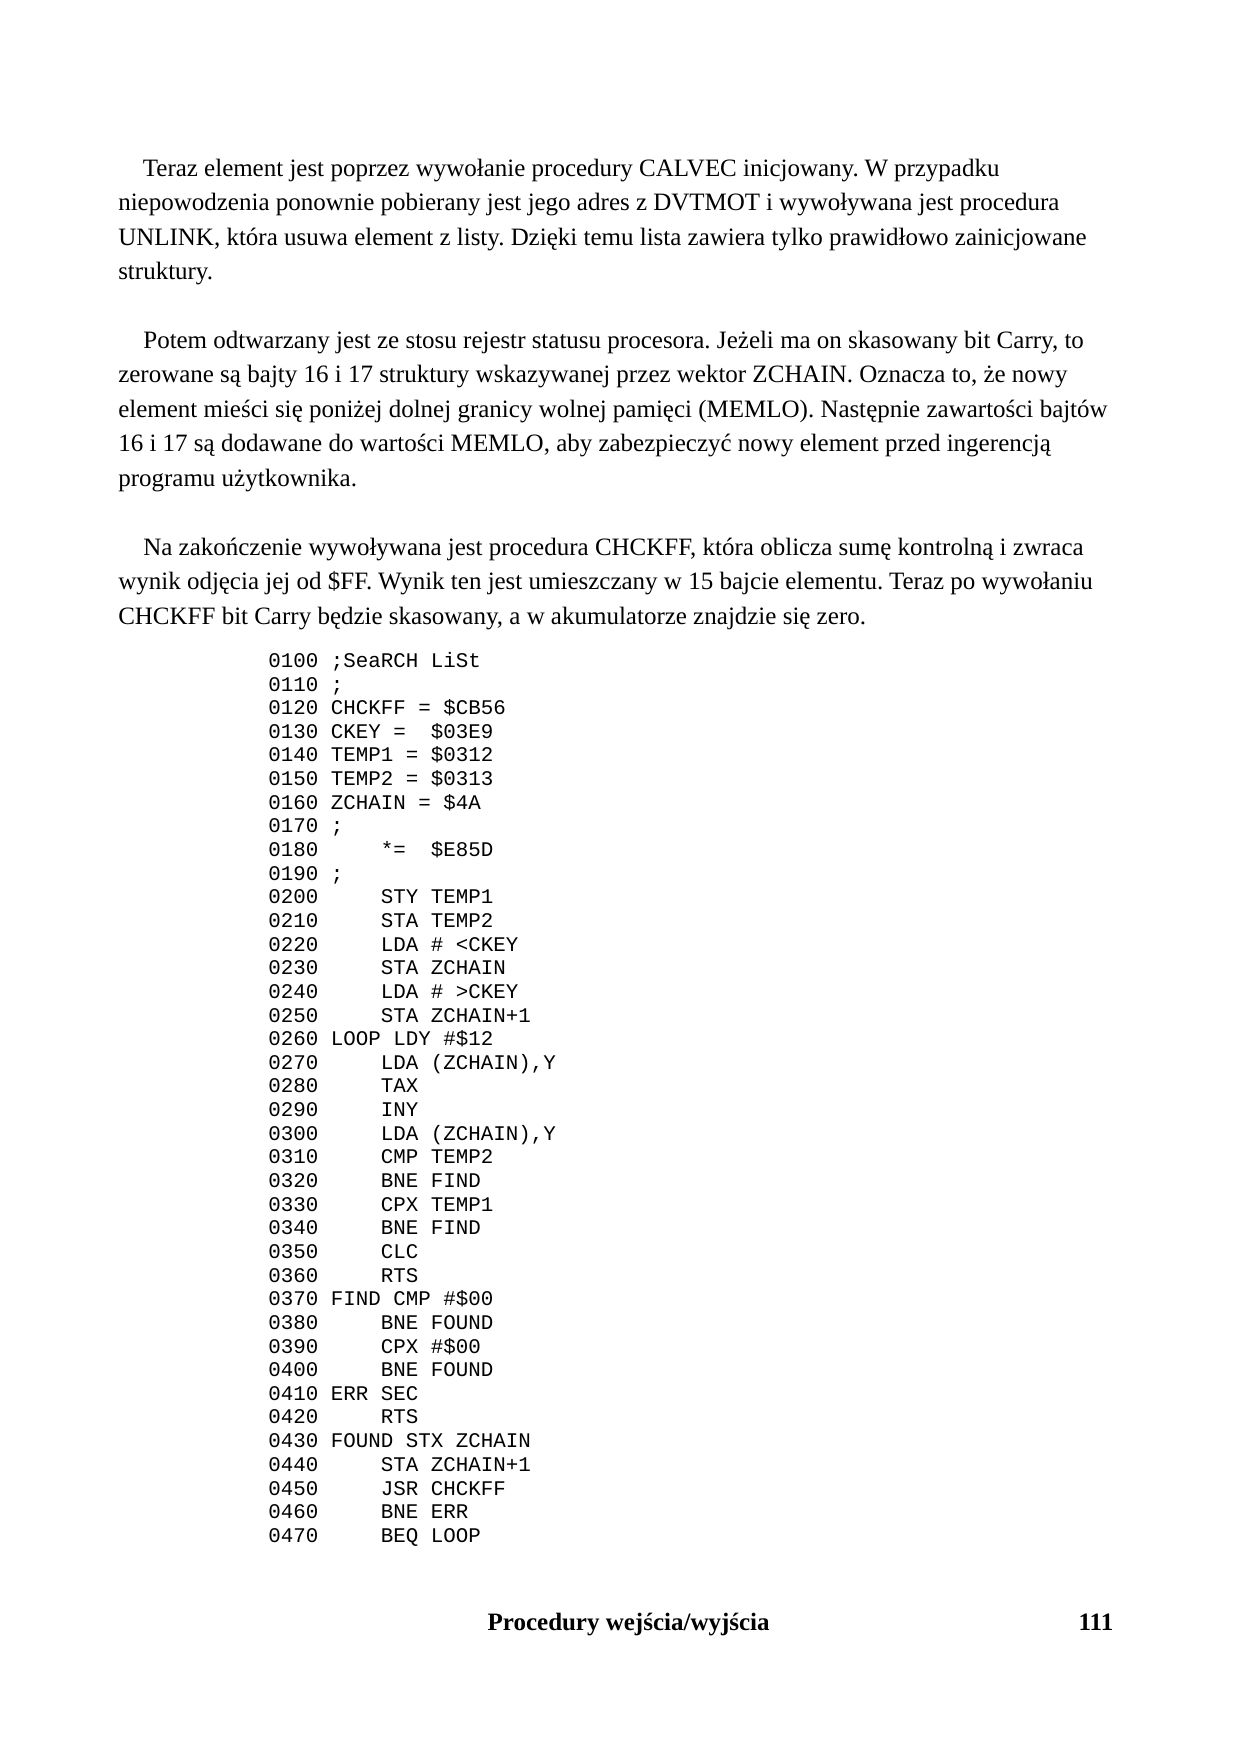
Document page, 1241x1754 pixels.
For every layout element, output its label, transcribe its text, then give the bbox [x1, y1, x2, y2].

text 0270 LDA (ZCHAIN),Y [118, 1052, 1122, 1076]
text 0390 CPX #$00 [118, 1336, 1122, 1359]
text 0190 ; [118, 863, 1122, 886]
text 0430 FOUND STX ZCHAIN [118, 1430, 1122, 1454]
text 0260 LOOP LDY #$12 [118, 1028, 1122, 1052]
text 0470 BEQ LOOP [118, 1525, 1122, 1548]
text 0410 ERR SEC [118, 1383, 1122, 1407]
text 0400 BNE FOUND [118, 1359, 1122, 1383]
text 0120 CHCKFF = $CB56 [118, 697, 1122, 721]
text 0240 LDA # >CKEY [118, 981, 1122, 1004]
text 0350 CLC [118, 1241, 1122, 1265]
text Teraz element jest poprzez wywołanie procedury CALVEC inicjowany. W przypadku niepowodzenia ponownie pobierany jest jego adres z DVTMOT i wywoływana jest procedura UNLINK, która usuwa element z listy. Dzięki temu lista zawiera tylko prawidłowo zainicjowane struktury. Potem odtwarzany jest ze stosu rejestr statusu procesora. Jeżeli ma on skasowany bit Carry, to zerowane są bajty 16 i 17 struktury wskazywanej przez wektor ZCHAIN. Oznacza to, że nowy element mieści się poniżej dolnej granicy wolnej pamięci (MEMLO). Następnie zawartości bajtów 16 i 17 są dodawane do wartości MEMLO, aby zabezpieczyć nowy element przed ingerencją programu użytkownika. Na zakończenie wywoływana jest procedura CHCKFF, która oblicza sumę kontrolną i zwraca wynik odjęcia jej od $FF. Wynik ten jest umieszczany w 15 bajcie elementu. Teraz po wywołaniu CHCKFF bit Carry będzie skasowany, a w akumulatorze znajdzie się zero. [118, 118, 1122, 629]
text 0150 TEMP2 = $0313 [118, 768, 1122, 792]
text 0110 ; [118, 673, 1122, 697]
text 0440 STA ZCHAIN+1 [118, 1454, 1122, 1477]
text 0220 LDA # <CKEY [118, 934, 1122, 957]
text 0170 ; [118, 815, 1122, 839]
text 0160 ZCHAIN = $4A [118, 792, 1122, 815]
text 0320 BNE FIND [118, 1170, 1122, 1194]
text 0280 TAX [118, 1076, 1122, 1099]
text 0180 *= $E85D [118, 839, 1122, 863]
text 0330 CPX TEMP1 [118, 1194, 1122, 1217]
text 0230 STA ZCHAIN [118, 957, 1122, 981]
text 0340 BNE FIND [118, 1217, 1122, 1241]
text 0310 CMP TEMP2 [118, 1146, 1122, 1170]
text 0380 BNE FOUND [118, 1312, 1122, 1336]
text 0290 INY [118, 1099, 1122, 1123]
text 0420 RTS [118, 1407, 1122, 1430]
text 0360 RTS [118, 1265, 1122, 1288]
text 0100 ;SeaRCH LiSt [118, 650, 1122, 673]
text 0210 STA TEMP2 [118, 910, 1122, 934]
text 0460 BNE ERR [118, 1501, 1122, 1525]
text 0200 STY TEMP1 [118, 886, 1122, 910]
text 0370 FIND CMP #$00 [118, 1288, 1122, 1312]
text 0130 CKEY = $03E9 [118, 721, 1122, 744]
text 0450 JSR CHCKFF [118, 1477, 1122, 1501]
text 0140 TEMP1 = $0312 [118, 744, 1122, 768]
text 0250 STA ZCHAIN+1 [118, 1004, 1122, 1028]
text 0300 LDA (ZCHAIN),Y [118, 1123, 1122, 1146]
